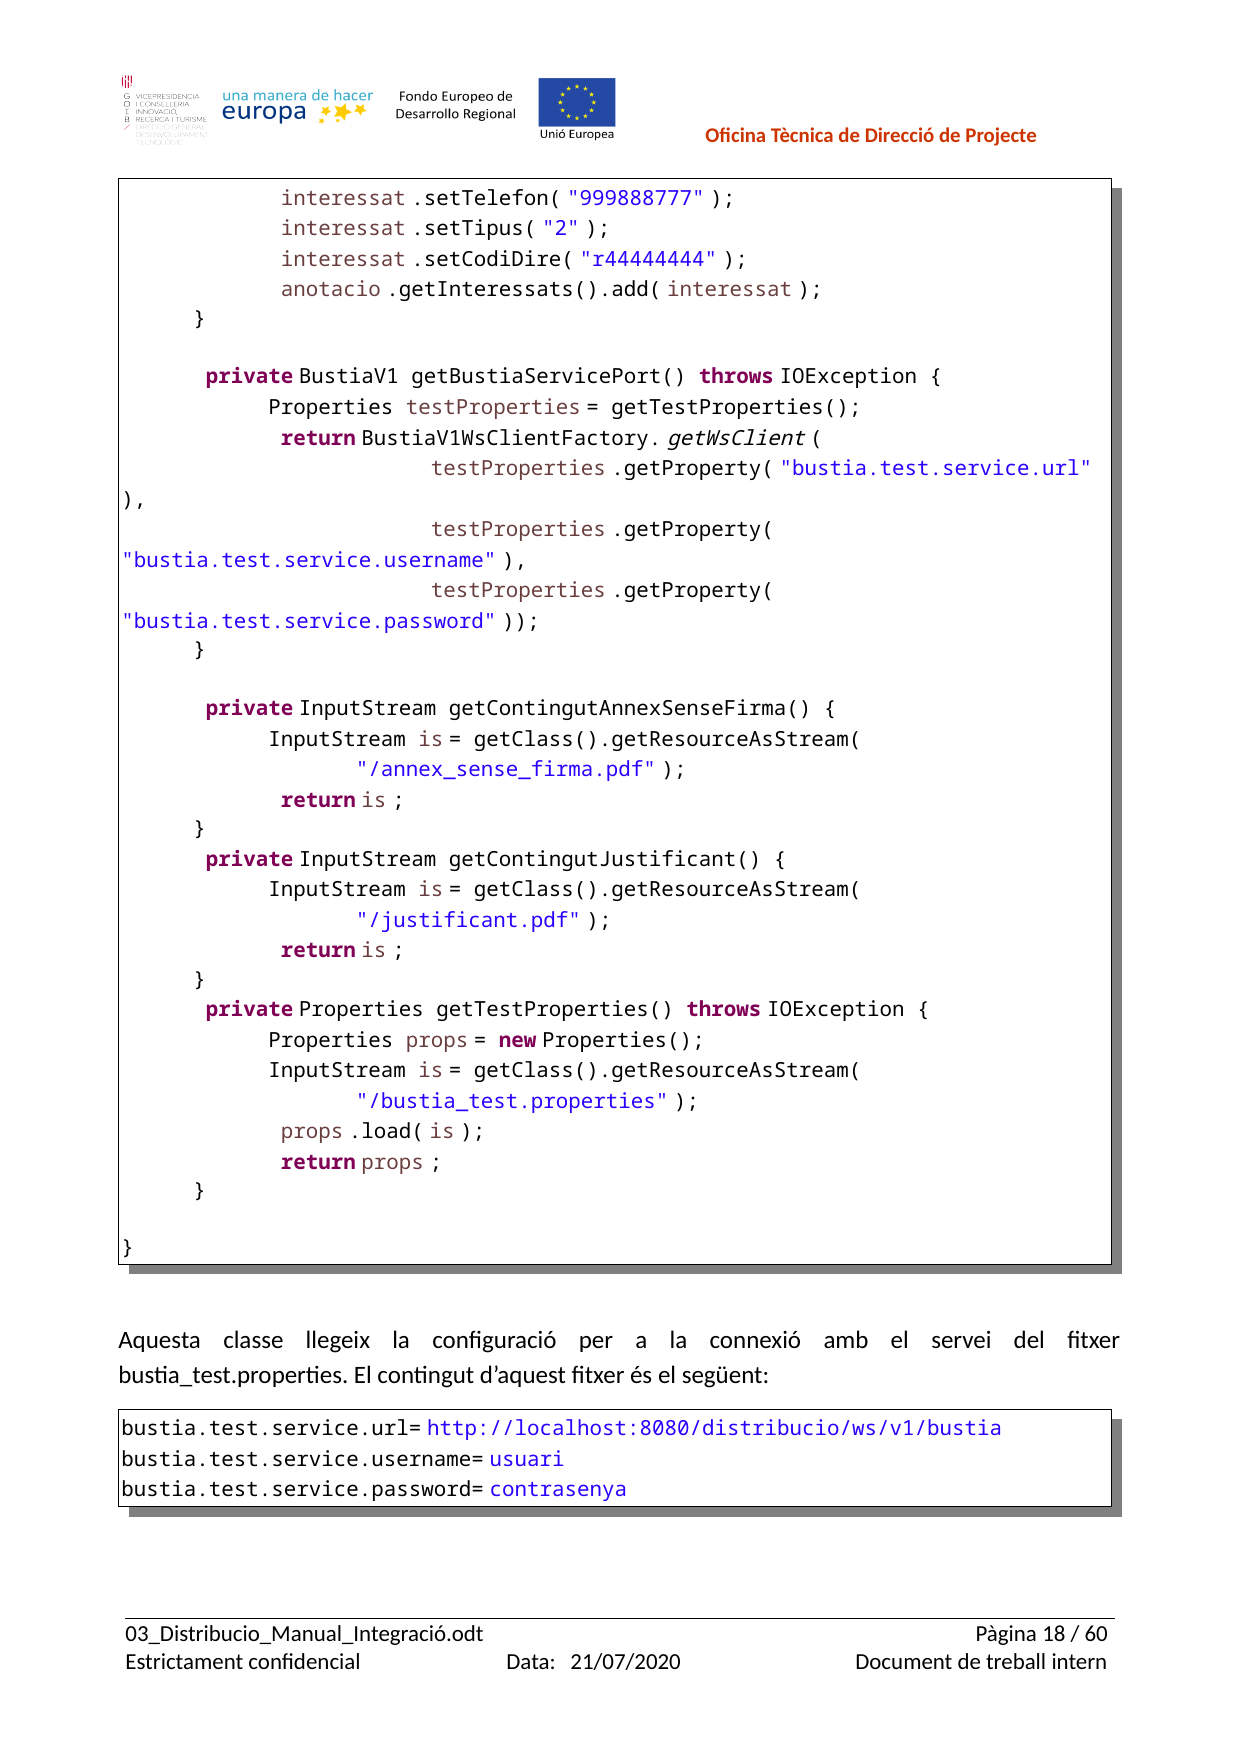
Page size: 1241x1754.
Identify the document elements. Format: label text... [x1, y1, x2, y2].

text "/annex_sense_firma.pdf" ); [119, 749, 1111, 780]
text } [119, 1172, 1111, 1204]
text InputStream is = getClass().getResourceAsStream( [119, 719, 1111, 749]
text Properties props = new Properties(); [119, 1020, 1111, 1050]
text return BustiaV1WsClientFactory. getWsClient ( [119, 418, 1111, 448]
text return is ; [119, 780, 1111, 810]
text Aquesta classe llegeix la configuració per a la connexió amb el servei del fitxer bustia_test.properties. El contingut d’aquest fitxer és el següent: [118, 1324, 1122, 1389]
text testProperties .getProperty( "bustia.test.service.username" ), [119, 509, 1111, 570]
text private InputStream getContingutJustificant() { [119, 839, 1111, 869]
text return props ; [119, 1142, 1111, 1172]
picture [118, 73, 213, 147]
text Properties testProperties = getTestProperties(); [119, 387, 1111, 418]
text interessat .setTipus( "2" ); [119, 208, 1111, 239]
text anotacio .getInteressats().add( interessat ); [119, 269, 1111, 300]
text InputStream is = getClass().getResourceAsStream( [119, 869, 1111, 900]
text private Properties getTestProperties() throws IOException { [119, 989, 1111, 1020]
text testProperties .getProperty( "bustia.test.service.url" ), [119, 448, 1111, 509]
text } [119, 1229, 1111, 1264]
text bustia.test.service.url= http://localhost:8080/distribucio/ws/v1/bustia [119, 1410, 1111, 1439]
text } [119, 300, 1111, 331]
text testProperties .getProperty( "bustia.test.service.password" )); [119, 570, 1111, 631]
text props .load( is ); [119, 1111, 1111, 1142]
text private BustiaV1 getBustiaServicePort() throws IOException { [119, 357, 1111, 387]
text interessat .setCodiDire( "r44444444" ); [119, 239, 1111, 269]
text interessat .setTelefon( "999888777" ); [119, 179, 1111, 208]
text } [119, 810, 1111, 839]
picture [219, 73, 621, 147]
text return is ; [119, 930, 1111, 961]
text } [119, 631, 1111, 663]
text InputStream is = getClass().getResourceAsStream( [119, 1050, 1111, 1081]
text "/bustia_test.properties" ); [119, 1081, 1111, 1111]
text } [119, 961, 1111, 989]
text private InputStream getContingutAnnexSenseFirma() { [119, 688, 1111, 719]
text "/justificant.pdf" ); [119, 900, 1111, 930]
text bustia.test.service.username= usuari [119, 1439, 1111, 1469]
text bustia.test.service.password= contrasenya [119, 1469, 1111, 1506]
